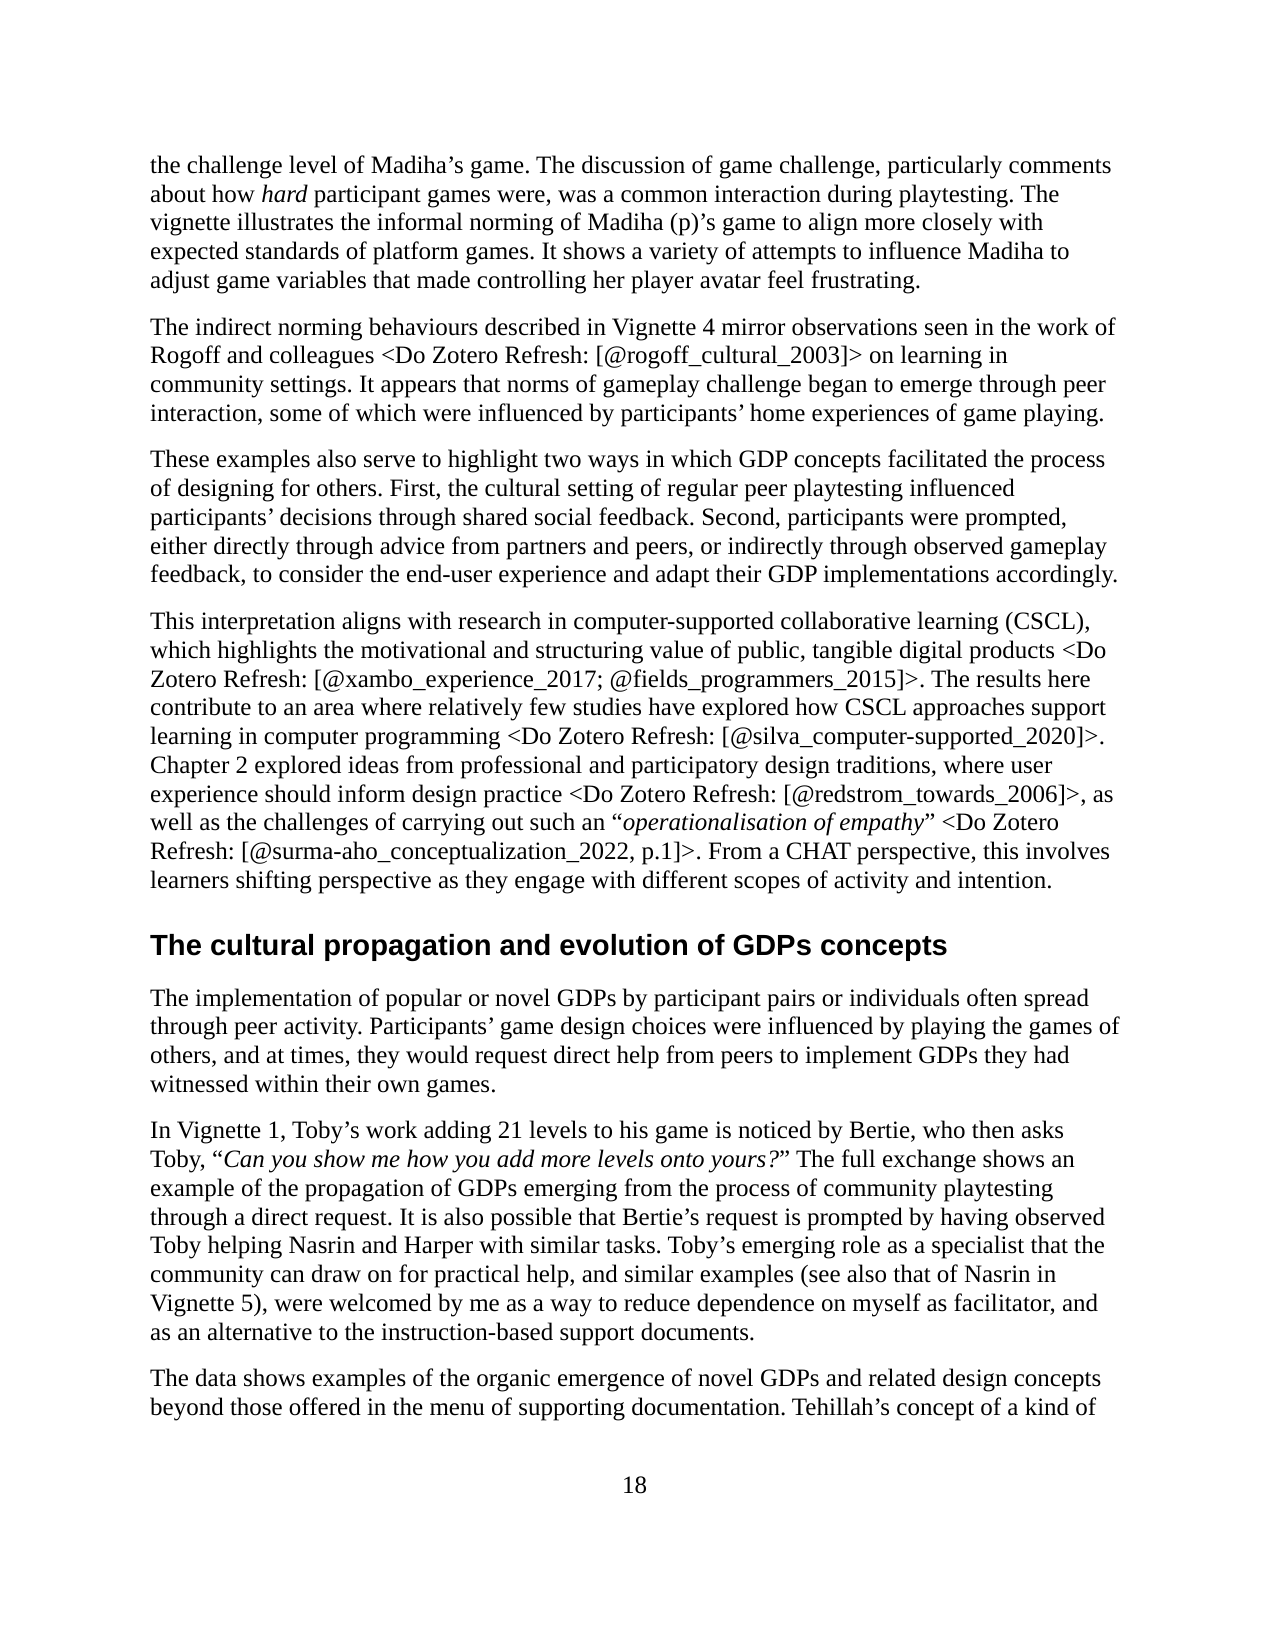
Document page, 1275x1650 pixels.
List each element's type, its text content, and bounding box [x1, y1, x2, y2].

text The data shows examples of the organic emergence of novel GDPs and related design concepts beyond those offered in the menu of supporting documentation. Tehillah’s concept of a kind of [150, 1363, 1125, 1421]
text These examples also serve to highlight two ways in which GDP concepts facilitated the process of designing for others. First, the cultural setting of regular peer playtesting influenced participants’ decisions through shared social feedback. Second, participants were prompted, either directly through advice from partners and peers, or indirectly through observed gameplay feedback, to consider the end-user experience and adapt their GDP implementations accordingly. [150, 444, 1125, 588]
text In Vignette 1, Toby’s work adding 21 levels to his game is noticed by Bertie, who then asks Toby, “Can you show me how you add more levels onto yours?” The full exchange shows an example of the propagation of GDPs emerging from the process of community playtesting through a direct request. It is also possible that Bertie’s request is prompted by having observed Toby helping Nasrin and Harper with similar tasks. Toby’s emerging role as a specialist that the community can draw on for practical help, and similar examples (see also that of Nasrin in Vignette 5), were welcomed by me as a way to reduce dependence on myself as facilitator, and as an alternative to the instruction-based support documents. [150, 1116, 1125, 1346]
subtitle The cultural propagation and evolution of GDPs concepts [150, 928, 1125, 961]
text The implementation of popular or novel GDPs by participant pairs or individuals often spread through peer activity. Participants’ game design choices were influenced by playing the games of others, and at times, they would request direct help from peers to implement GDPs they had witnessed within their own games. [150, 983, 1125, 1098]
text This interpretation aligns with research in computer-supported collaborative learning (CSCL), which highlights the motivational and structuring value of public, tangible digital products <Do Zotero Refresh: [@xambo_experience_2017; @fields_programmers_2015]>. The results here contribute to an area where relatively few studies have explored how CSCL approaches support learning in computer programming <Do Zotero Refresh: [@silva_computer-supported_2020]>. Chapter 2 explored ideas from professional and participatory design traditions, where user experience should inform design practice <Do Zotero Refresh: [@redstrom_towards_2006]>, as well as the challenges of carrying out such an “operationalisation of empathy” <Do Zotero Refresh: [@surma-aho_conceptualization_2022, p.1]>. From a CHAT perspective, this involves learners shifting perspective as they engage with different scopes of activity and intention. [150, 606, 1125, 894]
text The indirect norming behaviours described in Vignette 4 mirror observations seen in the work of Rogoff and colleagues <Do Zotero Refresh: [@rogoff_cultural_2003]> on learning in community settings. It appears that norms of gameplay challenge began to emerge through peer interaction, some of which were influenced by participants’ home experiences of game playing. [150, 312, 1125, 427]
text the challenge level of Madiha’s game. The discussion of game challenge, particularly comments about how hard participant games were, was a common interaction during playtesting. The vignette illustrates the informal norming of Madiha (p)’s game to align more closely with expected standards of platform games. It shows a variety of attempts to influence Madiha to adjust game variables that made controlling her player avatar feel frustrating. [150, 150, 1125, 294]
